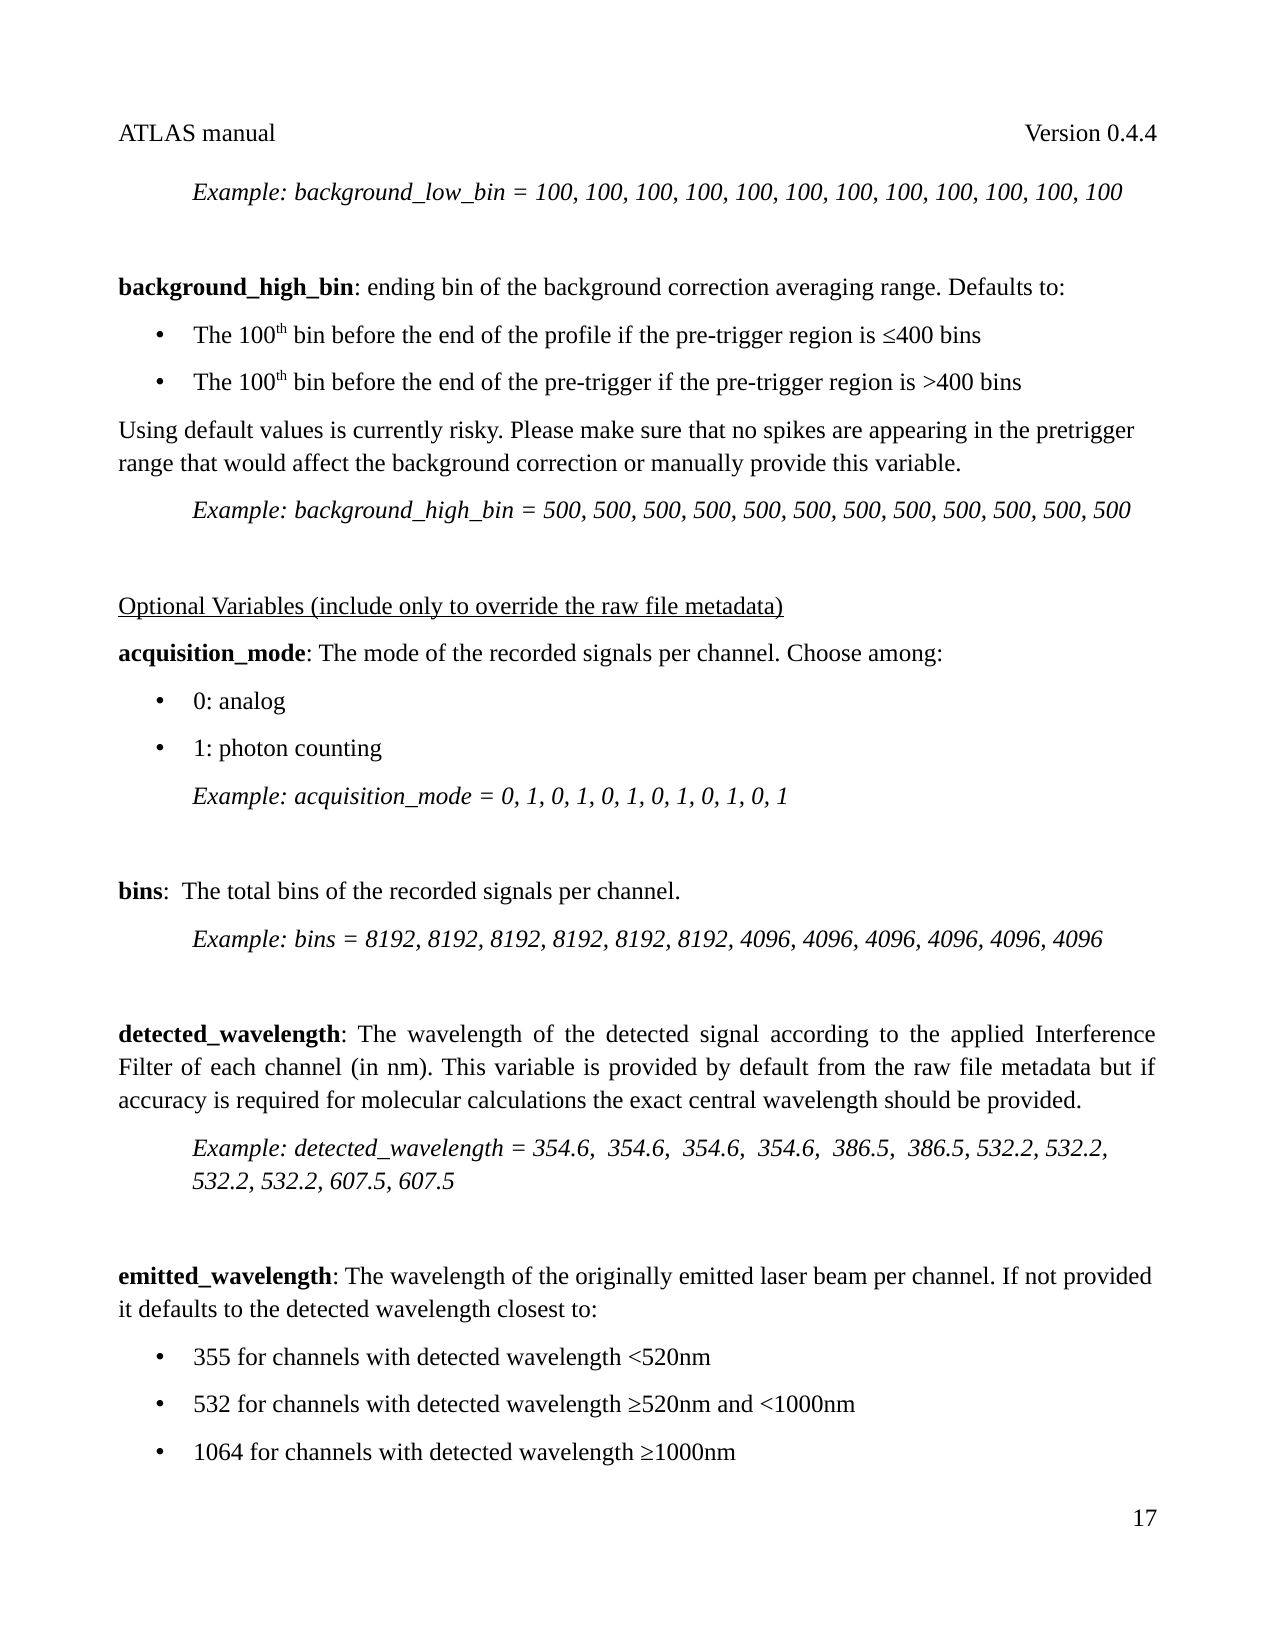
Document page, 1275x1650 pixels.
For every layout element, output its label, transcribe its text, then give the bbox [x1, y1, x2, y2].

list 355 for channels with detected wavelength <520nm [156, 1342, 1157, 1370]
text acquisition_mode: The mode of the recorded signals per channel. Choose among: [118, 638, 1157, 667]
text emitted_wavelength: The wavelength of the originally emitted laser beam per channel. If not provided it defaults to the detected wavelength closest to: [118, 1261, 1157, 1323]
list 1: photon counting [156, 733, 1157, 762]
text detected_wavelength: The wavelength of the detected signal according to the applied Interference Filter of each channel (in nm). This variable is provided by default from the raw file metadata but if accuracy is required for molecular calculations the exact central wavelength should be provided. [118, 1019, 1157, 1114]
text Optional Variables (include only to override the raw file metadata) [118, 591, 1157, 619]
list 532 for channels with detected wavelength ≥520nm and <1000nm [156, 1389, 1157, 1418]
list 0: analog [156, 686, 1157, 715]
list The 100th bin before the end of the profile if the pre-trigger region is ≤400 bins [156, 320, 1157, 348]
list 1064 for channels with detected wavelength ≥1000nm [156, 1437, 1157, 1466]
text Example: background_high_bin = 500, 500, 500, 500, 500, 500, 500, 500, 500, 500, 500, 500 [118, 496, 1157, 524]
list The 100th bin before the end of the pre-trigger if the pre-trigger region is >400 bins [156, 367, 1157, 396]
text background_high_bin: ending bin of the background correction averaging range. Defaults to: [118, 272, 1157, 301]
text Example: bins = 8192, 8192, 8192, 8192, 8192, 8192, 4096, 4096, 4096, 4096, 4096, 4096 [118, 924, 1157, 953]
text Using default values is currently risky. Please make sure that no spikes are appearing in the pretrigger range that would affect the background correction or manually provide this variable. [118, 415, 1157, 477]
text Example: acquisition_mode = 0, 1, 0, 1, 0, 1, 0, 1, 0, 1, 0, 1 [118, 781, 1157, 810]
text Example: background_low_bin = 100, 100, 100, 100, 100, 100, 100, 100, 100, 100, 100, 100 [118, 177, 1157, 206]
text Example: detected_wavelength = 354.6, 354.6, 354.6, 354.6, 386.5, 386.5, 532.2, 532.2, 532.2, 532.2, 607.5, 607.5 [118, 1133, 1157, 1194]
text bins: The total bins of the recorded signals per channel. [118, 876, 1157, 905]
